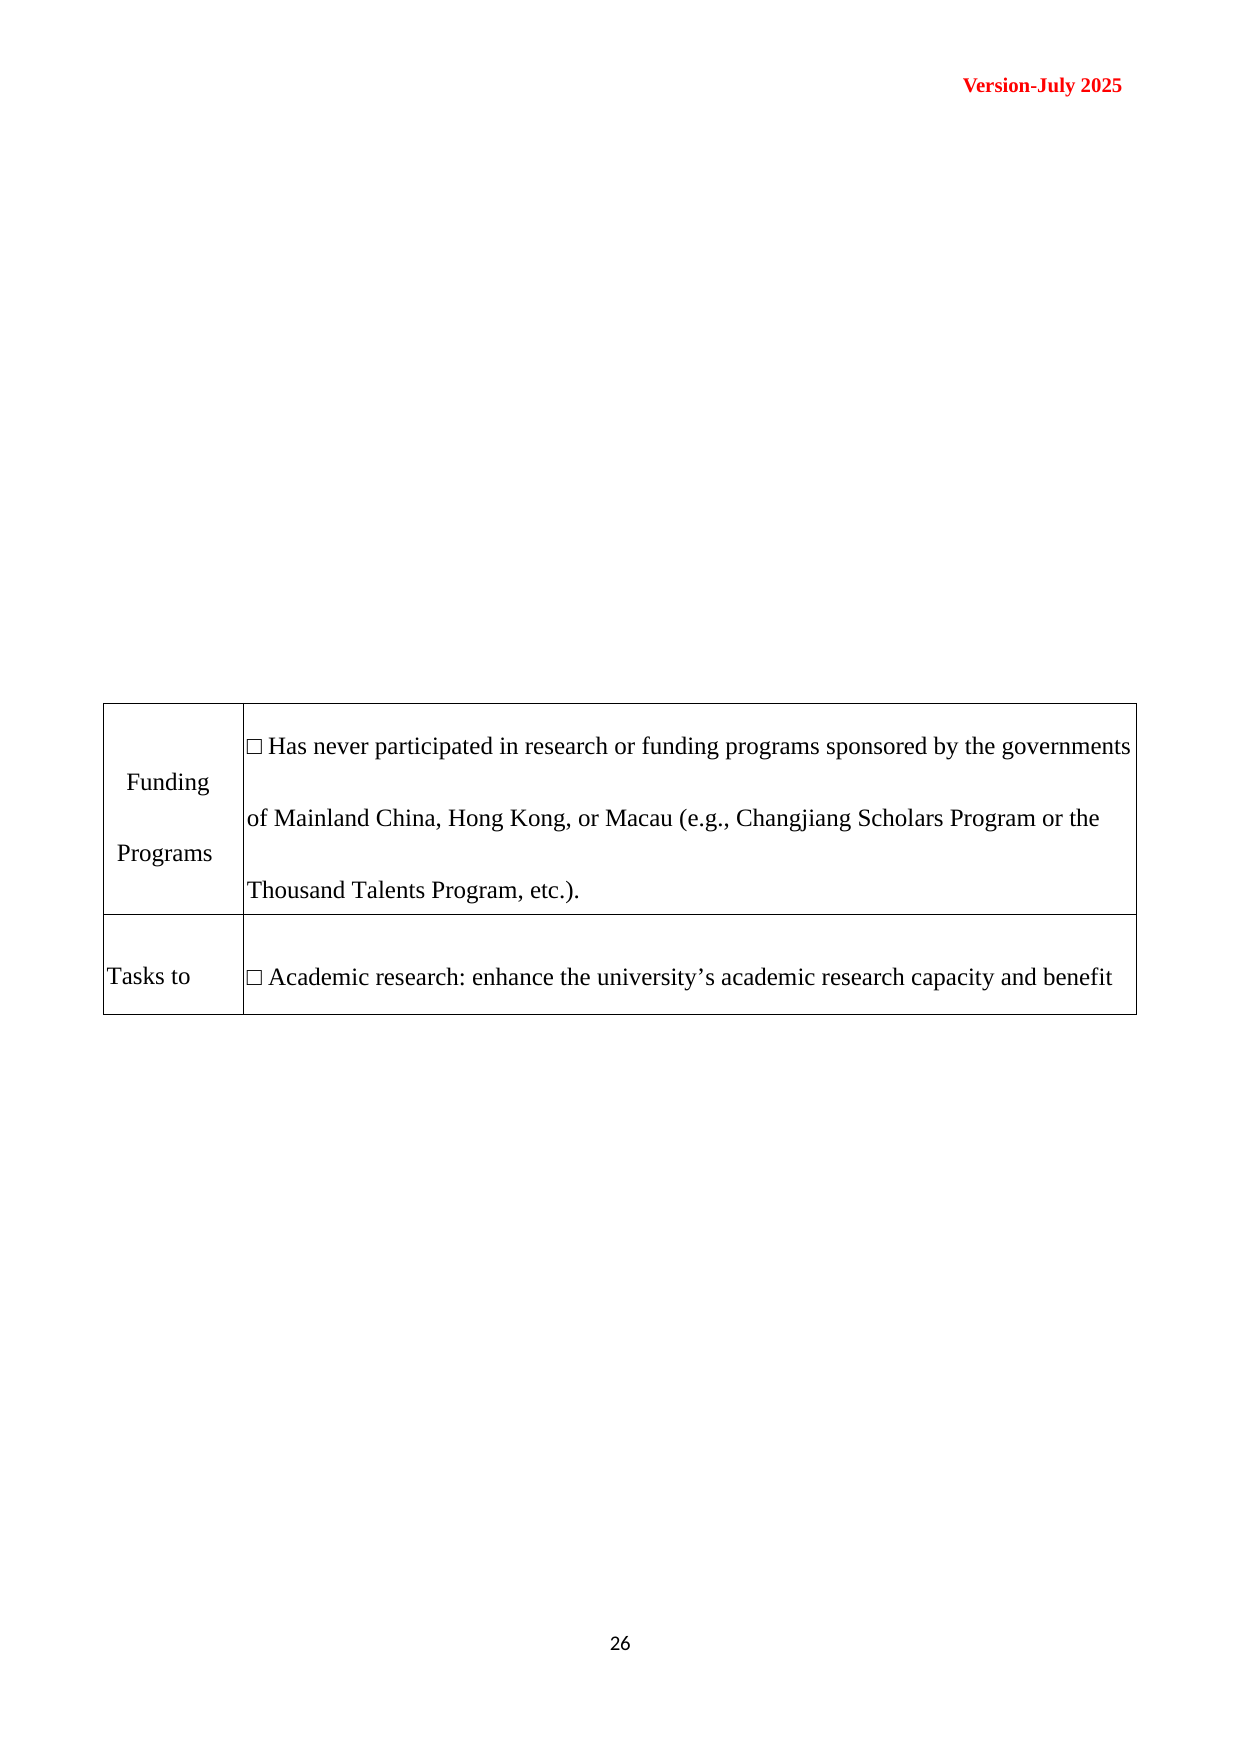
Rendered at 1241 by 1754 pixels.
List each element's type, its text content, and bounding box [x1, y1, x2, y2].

table_cell Tasks to [104, 915, 243, 1014]
table_cell Funding Programs [104, 704, 243, 914]
table_cell □ Academic research: enhance the university’s academic research capacity and benefit [244, 915, 1136, 1014]
table_cell □ Has never participated in research or funding programs sponsored by the governments of Mainland China, Hong Kong, or Macau (e.g., Changjiang Scholars Program or the Thousand Talents Program, etc.). [244, 704, 1136, 914]
